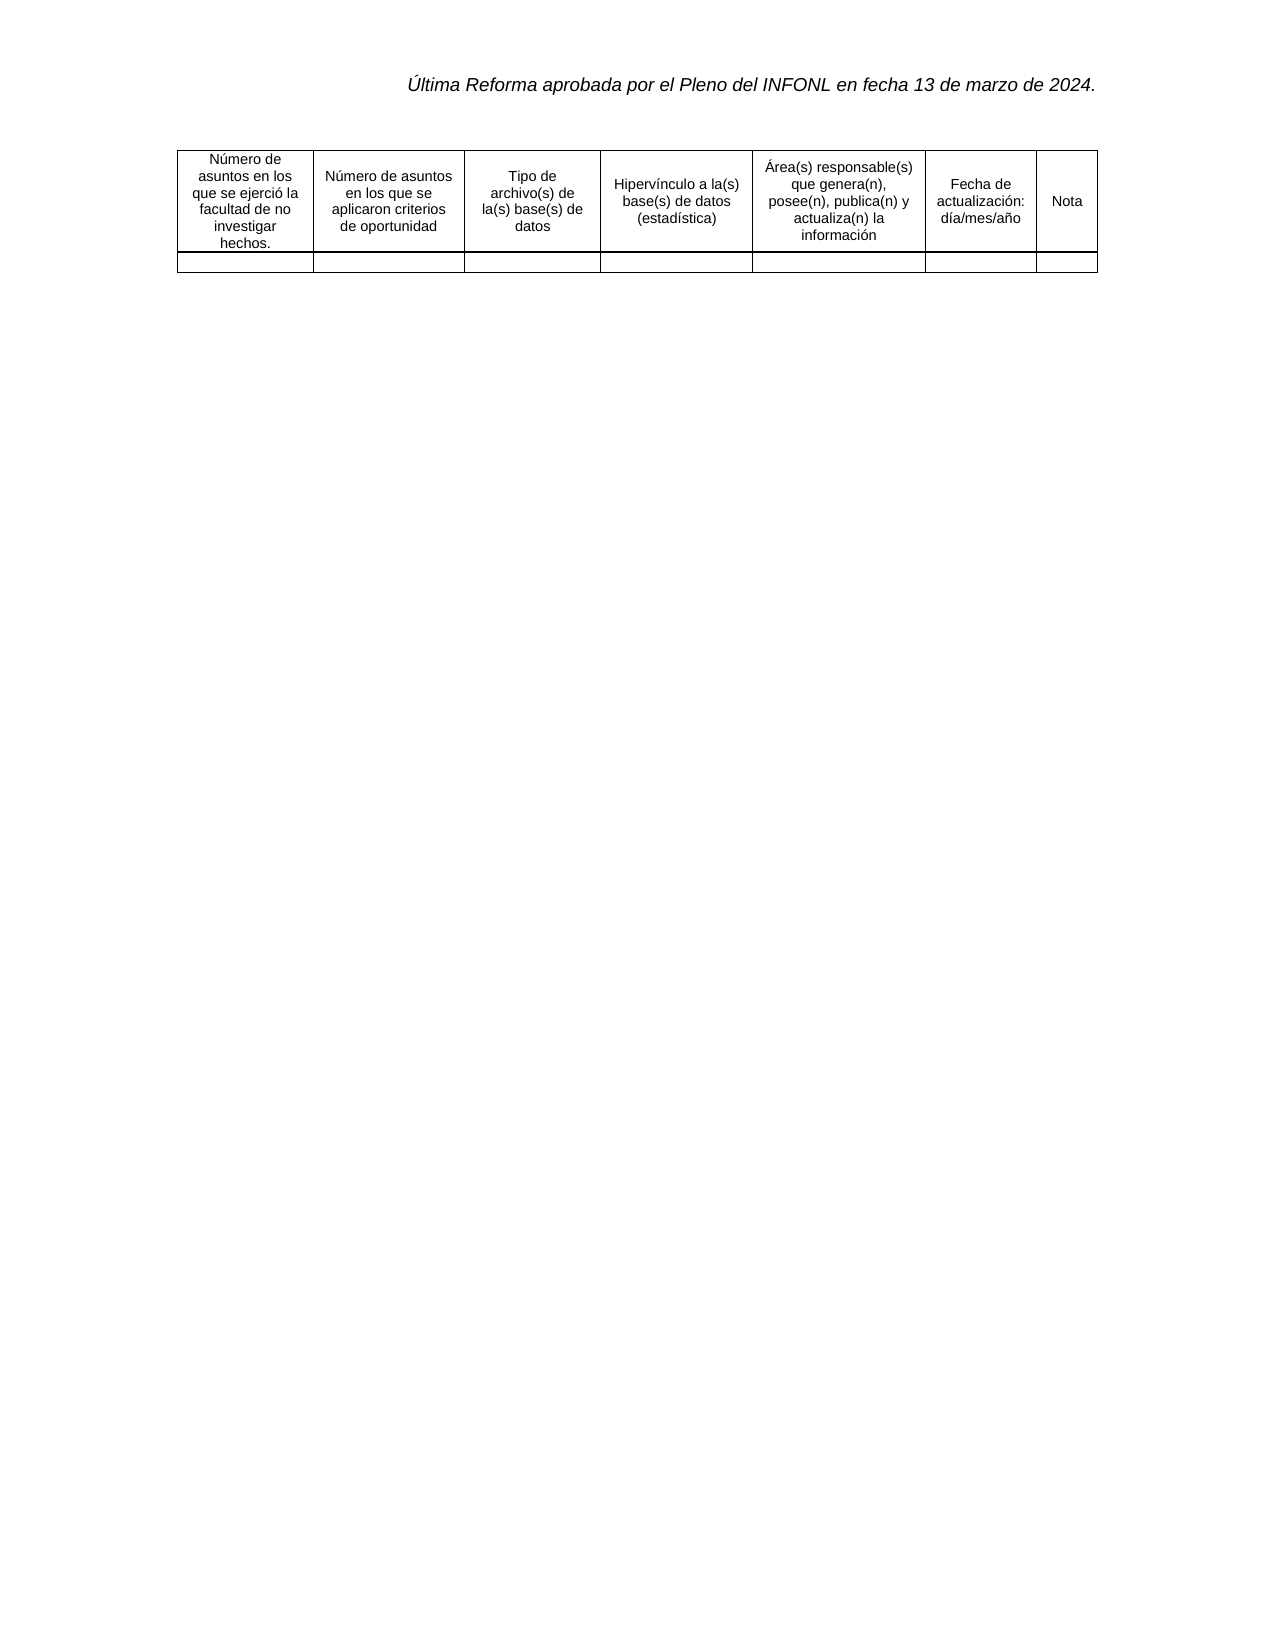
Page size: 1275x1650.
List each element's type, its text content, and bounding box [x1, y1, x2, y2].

table_header Número de asuntos en los que se aplicaron criterios de oportunidad [314, 151, 464, 251]
table_cell [601, 253, 752, 272]
table_header Hipervínculo a la(s) base(s) de datos (estadística) [601, 151, 752, 251]
table_header Área(s) responsable(s) que genera(n), posee(n), publica(n) y actualiza(n) la información [753, 151, 925, 251]
table_cell [178, 253, 313, 272]
table_header Fecha de actualización: día/mes/año [926, 151, 1036, 251]
table_cell [753, 253, 925, 272]
table_header Nota [1037, 151, 1097, 251]
table_cell [314, 253, 464, 272]
table_cell [926, 253, 1036, 272]
table_header Tipo de archivo(s) de la(s) base(s) de datos [465, 151, 600, 251]
table_cell [465, 253, 600, 272]
table_header Número de asuntos en los que se ejerció la facultad de no investigar hechos. [178, 151, 313, 251]
table_cell [1037, 253, 1097, 272]
